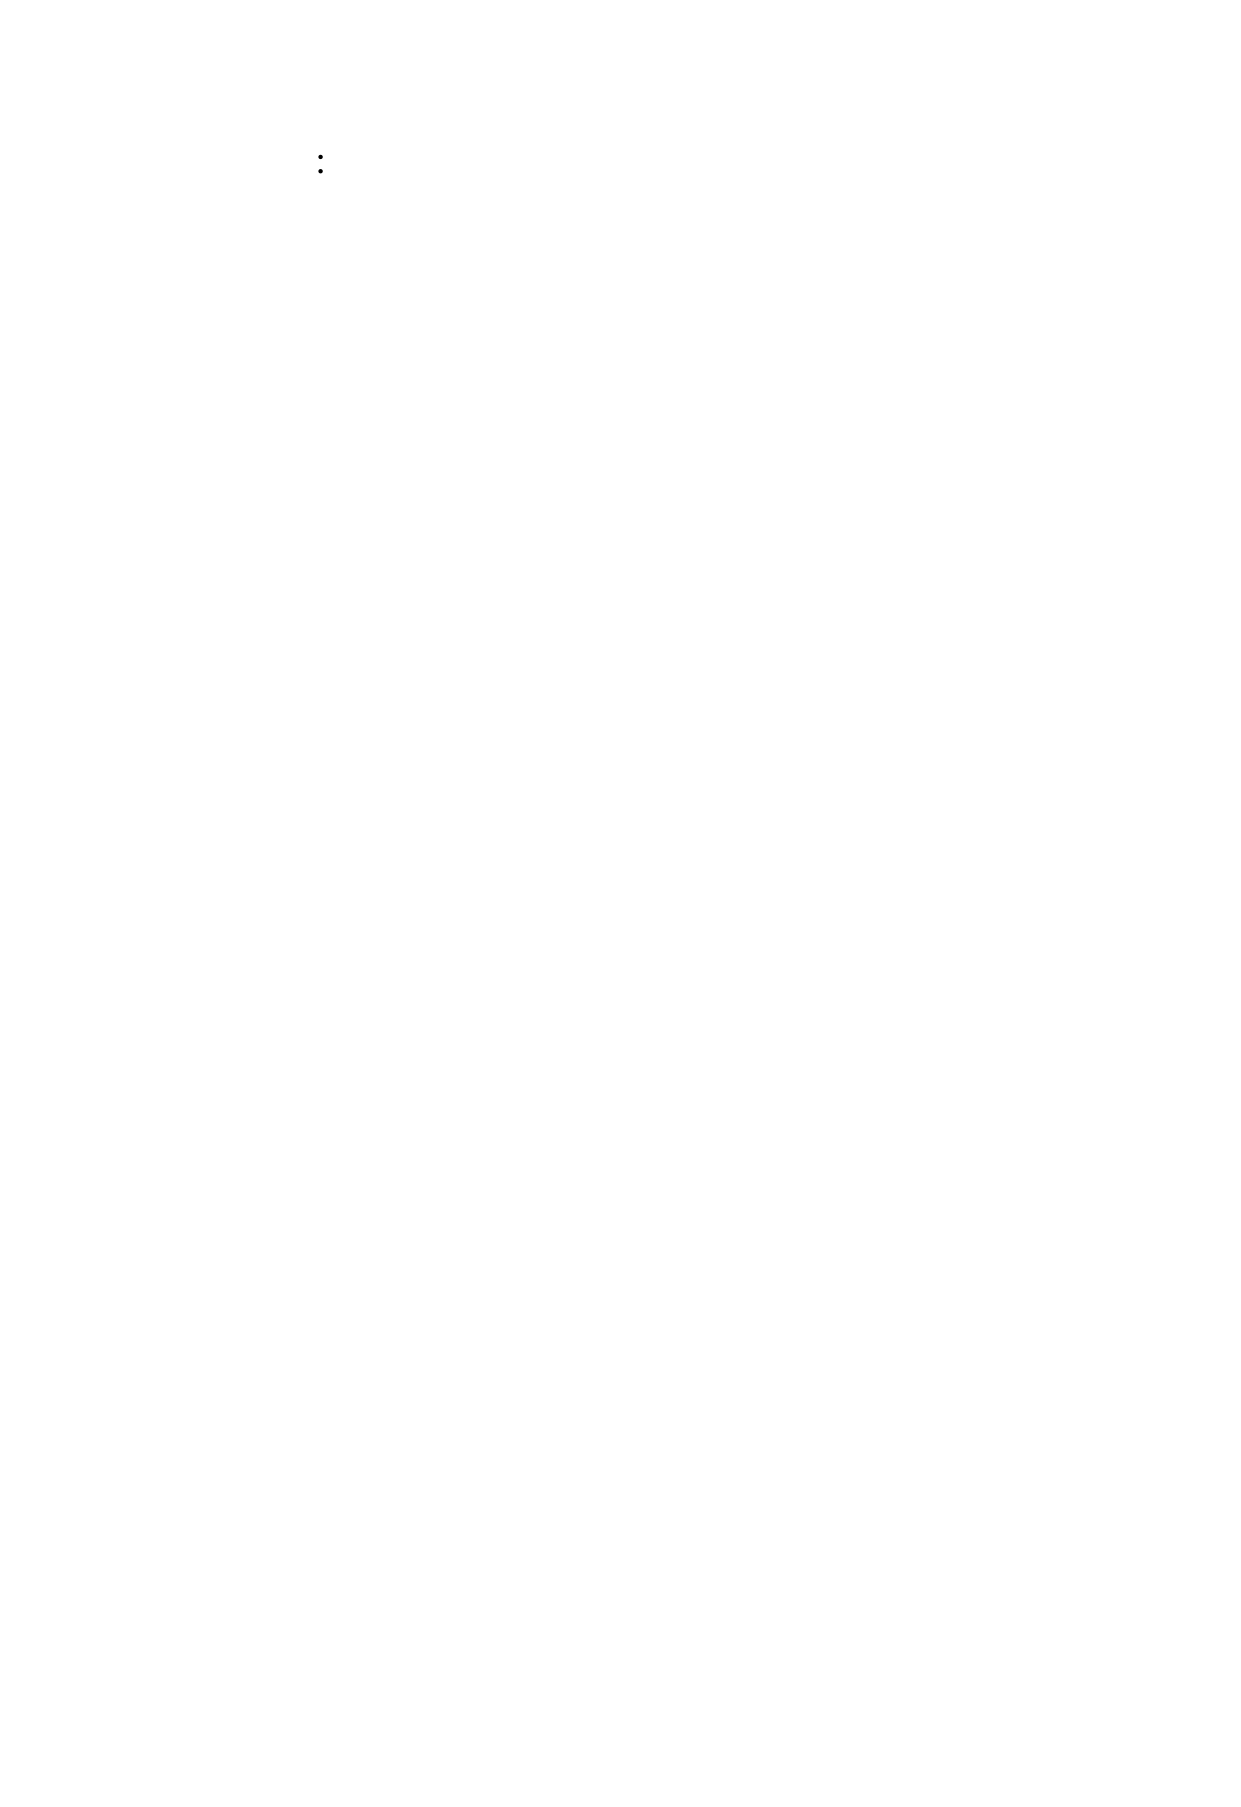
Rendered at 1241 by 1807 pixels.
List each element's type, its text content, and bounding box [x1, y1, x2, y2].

text ： [307, 141, 651, 183]
